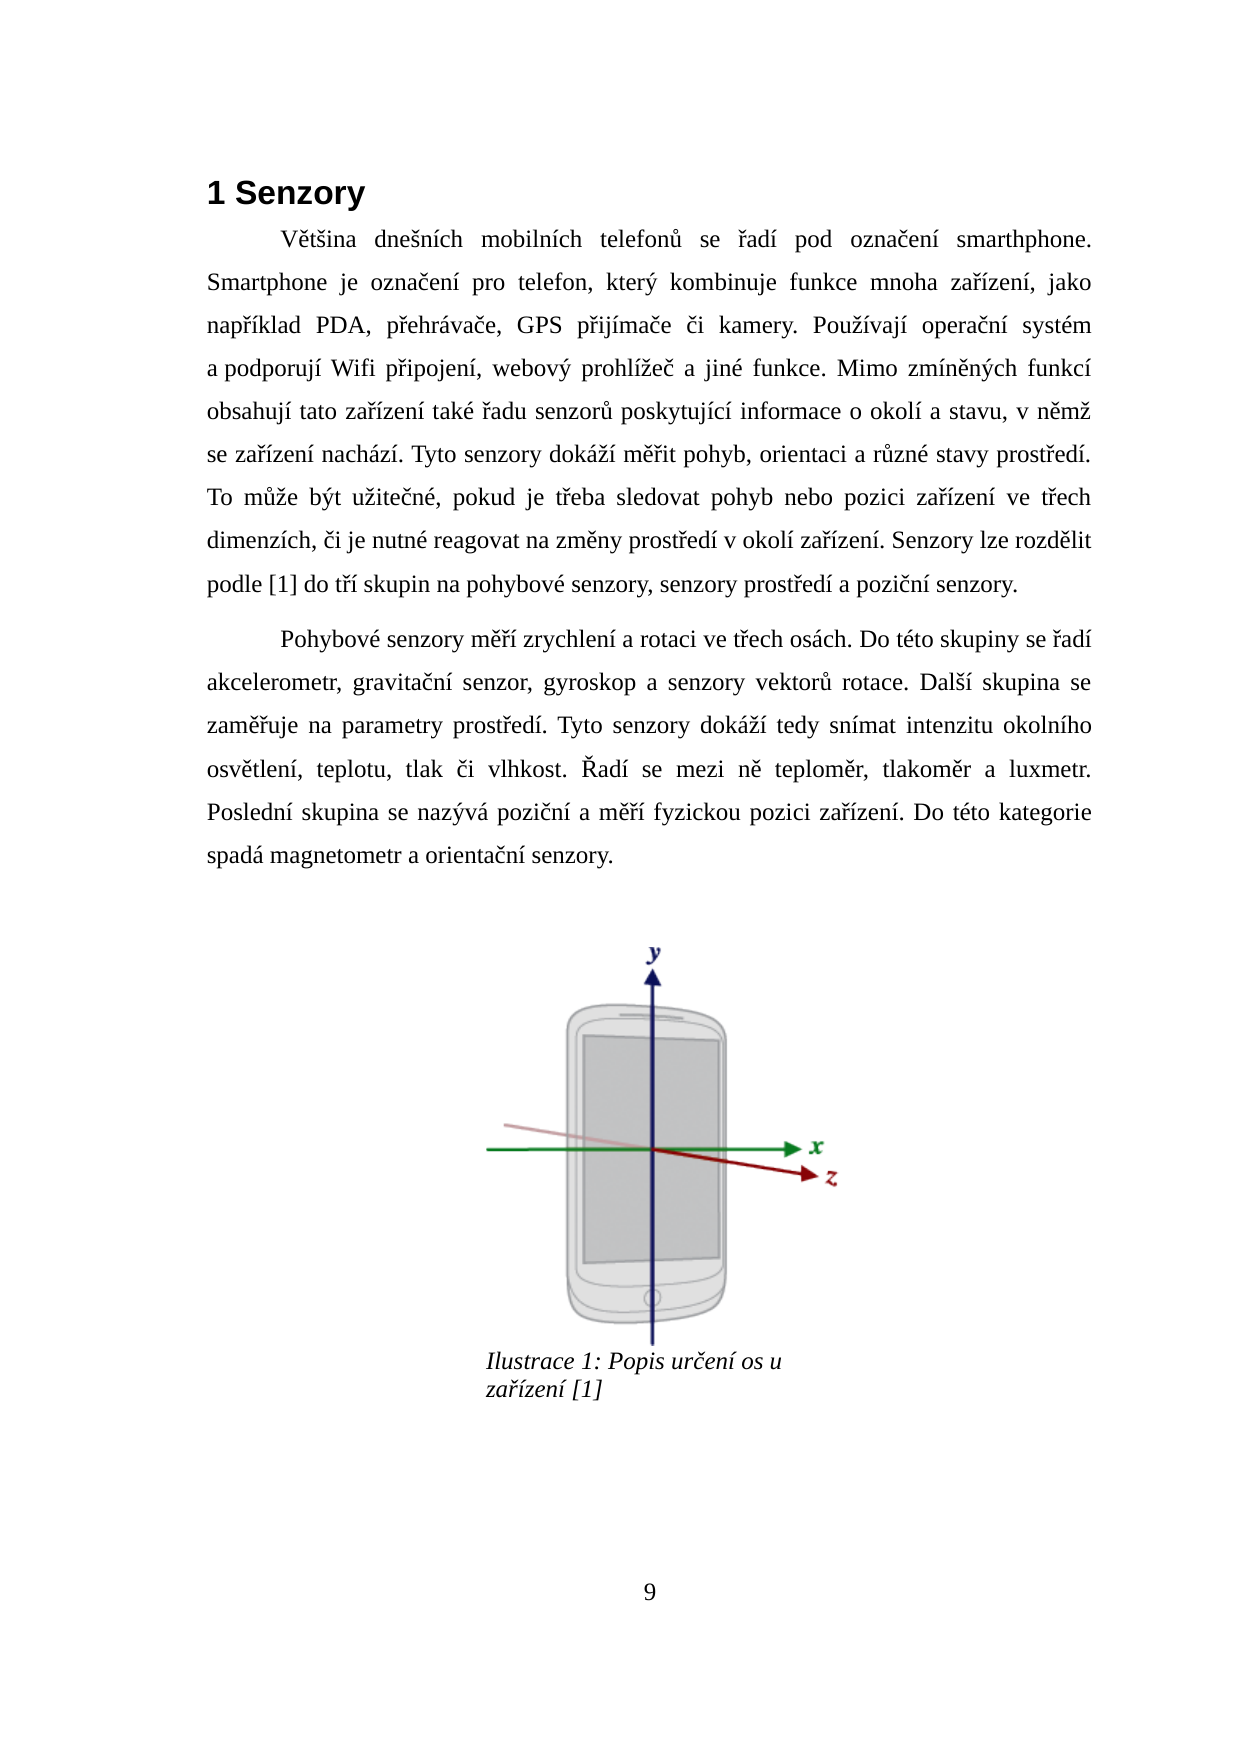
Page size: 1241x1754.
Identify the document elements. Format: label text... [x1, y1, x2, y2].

text Většina dnešních mobilních telefonů se řadí pod označení smarthphone. Smartphone je označení pro telefon, který kombinuje funkce mnoha zařízení, jako například PDA, přehrávače, GPS přijímače či kamery. Používají operační systém a podporují Wifi připojení, webový prohlížeč a jiné funkce. Mimo zmíněných funkcí obsahují tato zařízení také řadu senzorů poskytující informace o okolí a stavu, v němž se zařízení nachází. Tyto senzory dokáží měřit pohyb, orientaci a různé stavy prostředí. To může být užitečné, pokud je třeba sledovat pohyb nebo pozici zařízení ve třech dimenzích, či je nutné reagovat na změny prostředí v okolí zařízení. Senzory lze rozdělit podle [1] do tří skupin na pohybové senzory, senzory prostředí a poziční senzory. [207, 224, 1093, 597]
text Pohybové senzory měří zrychlení a rotaci ve třech osách. Do této skupiny se řadí akcelerometr, gravitační senzor, gyroskop a senzory vektorů rotace. Další skupina se zaměřuje na parametry prostředí. Tyto senzory dokáží tedy snímat intenzitu okolního osvětlení, teplotu, tlak či vlhkost. Řadí se mezi ně teploměr, tlakoměr a luxmetr. Poslední skupina se nazývá poziční a měří fyzickou pozici zařízení. Do této kategorie spadá magnetometr a orientační senzory. [207, 624, 1093, 869]
subtitle Senzory [207, 173, 1093, 211]
text Ilustrace 1: Popis určení os u zařízení [1] [486, 1346, 839, 1403]
